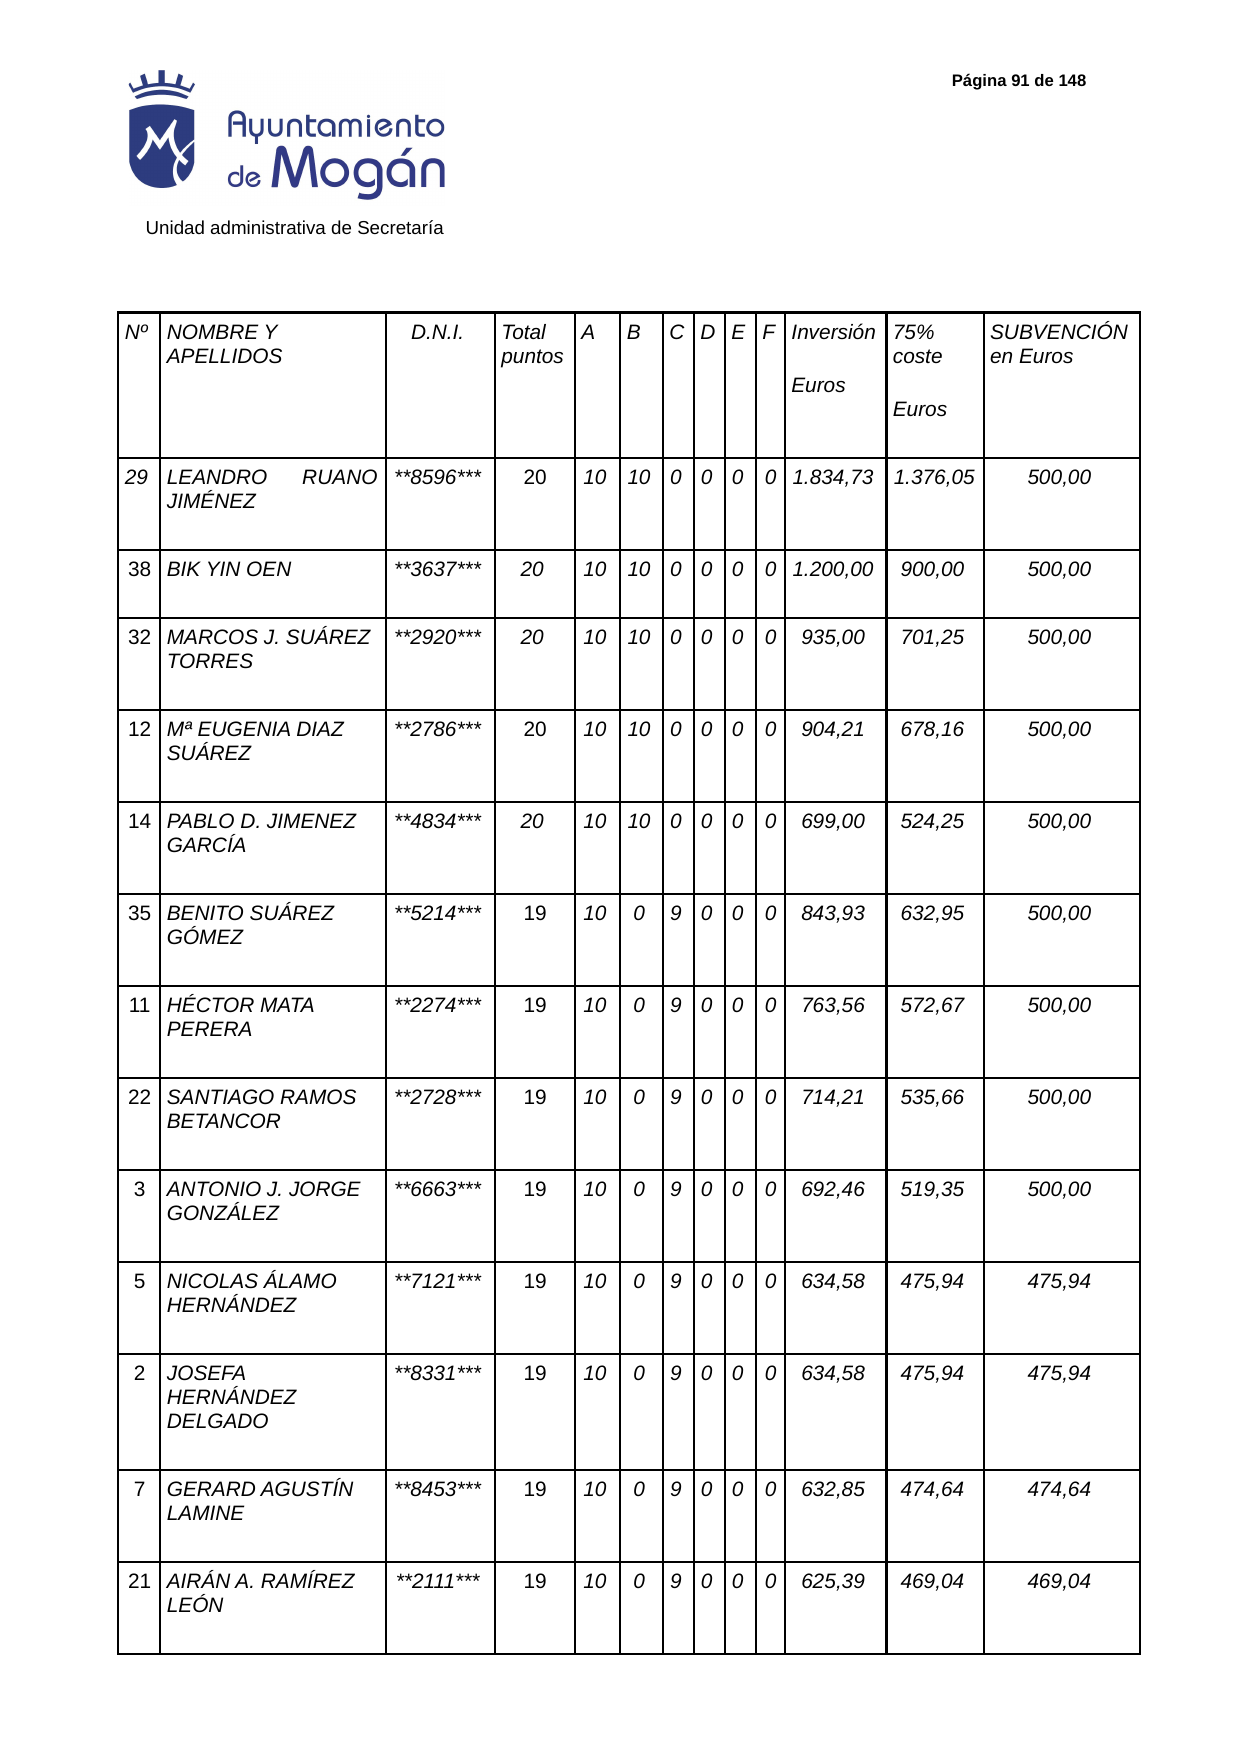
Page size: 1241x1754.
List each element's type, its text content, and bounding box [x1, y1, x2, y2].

table_cell 12 [119, 711, 159, 801]
table_cell **8331*** [387, 1355, 494, 1468]
table_cell 634,58 [786, 1355, 885, 1468]
table_cell 500,00 [985, 459, 1139, 549]
table_cell 1.376,05 [888, 459, 983, 549]
table_header 75% coste Euros [888, 314, 983, 457]
table_cell 1.834,73 [786, 459, 885, 549]
table_cell **6663*** [387, 1171, 494, 1261]
table_header A [576, 314, 619, 457]
table_cell 763,56 [786, 987, 885, 1077]
table_cell 1.200,00 [786, 551, 885, 617]
table_header Total puntos [496, 314, 574, 457]
table_cell 0 [757, 895, 784, 985]
table_cell 0 [757, 1471, 784, 1561]
table_cell 500,00 [985, 1171, 1139, 1261]
table_cell 0 [695, 711, 724, 801]
table_cell 0 [621, 1355, 662, 1468]
table_cell 0 [695, 1079, 724, 1169]
table_cell PABLO D. JIMENEZ GARCÍA [161, 803, 385, 893]
table_cell 10 [576, 1471, 619, 1561]
table_cell 9 [664, 895, 693, 985]
picture [128, 70, 445, 206]
table_cell 0 [726, 1563, 755, 1652]
table_cell 10 [576, 987, 619, 1077]
table_cell 0 [757, 619, 784, 709]
table_cell 0 [695, 1263, 724, 1353]
table_cell 0 [695, 803, 724, 893]
table_cell 0 [695, 987, 724, 1077]
table_cell 0 [757, 711, 784, 801]
table_cell 5 [119, 1263, 159, 1353]
table_cell 475,94 [888, 1355, 983, 1468]
table_cell 2 [119, 1355, 159, 1468]
table_cell 9 [664, 1471, 693, 1561]
table_cell 699,00 [786, 803, 885, 893]
table_cell 32 [119, 619, 159, 709]
table_cell 469,04 [985, 1563, 1139, 1652]
table_cell 0 [664, 459, 693, 549]
table_header Nº [119, 314, 159, 457]
table_cell 935,00 [786, 619, 885, 709]
table_cell 9 [664, 1263, 693, 1353]
table_cell 20 [496, 619, 574, 709]
table_cell 625,39 [786, 1563, 885, 1652]
table_cell 22 [119, 1079, 159, 1169]
table_cell 475,94 [985, 1355, 1139, 1468]
table_cell 10 [576, 1355, 619, 1468]
table_cell 0 [664, 619, 693, 709]
table_header C [664, 314, 693, 457]
table_cell 900,00 [888, 551, 983, 617]
table_cell 0 [621, 987, 662, 1077]
table_cell 0 [726, 551, 755, 617]
table_cell 535,66 [888, 1079, 983, 1169]
table_cell 0 [757, 459, 784, 549]
table_header NOMBRE Y APELLIDOS [161, 314, 385, 457]
table_cell 0 [621, 1563, 662, 1652]
table_header E [726, 314, 755, 457]
table_cell **8453*** [387, 1471, 494, 1561]
table_cell 10 [621, 803, 662, 893]
table_cell 500,00 [985, 619, 1139, 709]
table_cell 843,93 [786, 895, 885, 985]
table_cell 0 [695, 1563, 724, 1652]
table_cell 0 [621, 1263, 662, 1353]
table_cell 19 [496, 1563, 574, 1652]
table_cell 0 [664, 711, 693, 801]
table_cell 0 [621, 895, 662, 985]
table_cell 35 [119, 895, 159, 985]
table_cell 904,21 [786, 711, 885, 801]
table_cell 500,00 [985, 895, 1139, 985]
table_cell 9 [664, 1355, 693, 1468]
table_cell 7 [119, 1471, 159, 1561]
table_cell 0 [726, 987, 755, 1077]
table_cell 0 [757, 1355, 784, 1468]
table_cell 500,00 [985, 987, 1139, 1077]
table_cell 632,95 [888, 895, 983, 985]
table_cell 10 [576, 1079, 619, 1169]
table_cell Mª EUGENIA DIAZ SUÁREZ [161, 711, 385, 801]
table_cell **2786*** [387, 711, 494, 801]
table_header B [621, 314, 662, 457]
table_cell 0 [726, 1079, 755, 1169]
table_cell 469,04 [888, 1563, 983, 1652]
table_cell JOSEFA HERNÁNDEZ DELGADO [161, 1355, 385, 1468]
table_cell 20 [496, 551, 574, 617]
table_cell **2111*** [387, 1563, 494, 1652]
table_cell 19 [496, 895, 574, 985]
table_cell 9 [664, 987, 693, 1077]
table_cell 524,25 [888, 803, 983, 893]
table_cell 0 [757, 803, 784, 893]
table_cell 0 [757, 1263, 784, 1353]
table_cell 0 [757, 987, 784, 1077]
table_cell 10 [576, 1563, 619, 1652]
table_cell 10 [576, 619, 619, 709]
table_cell 0 [726, 1471, 755, 1561]
table_cell 634,58 [786, 1263, 885, 1353]
table_cell 0 [757, 1563, 784, 1652]
table_cell GERARD AGUSTÍN LAMINE [161, 1471, 385, 1561]
table_cell 10 [621, 711, 662, 801]
table_cell LEANDRO RUANO JIMÉNEZ [161, 459, 385, 549]
table_cell 0 [726, 1263, 755, 1353]
table_cell 0 [695, 619, 724, 709]
table_cell 9 [664, 1171, 693, 1261]
table_cell 19 [496, 987, 574, 1077]
table_cell 0 [695, 1355, 724, 1468]
table_cell 500,00 [985, 1079, 1139, 1169]
table_cell 475,94 [985, 1263, 1139, 1353]
table_header D.N.I. [387, 314, 494, 457]
table_cell 678,16 [888, 711, 983, 801]
table_cell 0 [726, 459, 755, 549]
table_cell 19 [496, 1263, 574, 1353]
table_cell 19 [496, 1079, 574, 1169]
table_header D [695, 314, 724, 457]
table_cell 0 [621, 1471, 662, 1561]
table_cell 0 [726, 711, 755, 801]
table_cell MARCOS J. SUÁREZ TORRES [161, 619, 385, 709]
table_cell ANTONIO J. JORGE GONZÁLEZ [161, 1171, 385, 1261]
table_cell **3637*** [387, 551, 494, 617]
table_cell 0 [695, 1471, 724, 1561]
table_cell 0 [621, 1171, 662, 1261]
table_cell BENITO SUÁREZ GÓMEZ [161, 895, 385, 985]
table_cell 519,35 [888, 1171, 983, 1261]
table_cell 0 [757, 1079, 784, 1169]
table_cell 701,25 [888, 619, 983, 709]
table_cell 0 [726, 803, 755, 893]
table_cell 9 [664, 1563, 693, 1652]
table_cell 0 [664, 803, 693, 893]
table_cell 0 [757, 551, 784, 617]
table_cell 38 [119, 551, 159, 617]
table_cell AIRÁN A. RAMÍREZ LEÓN [161, 1563, 385, 1652]
table_cell 0 [726, 895, 755, 985]
table_cell 9 [664, 1079, 693, 1169]
table_cell 10 [576, 711, 619, 801]
table_header SUBVENCIÓN en Euros [985, 314, 1139, 457]
table_cell 10 [576, 1171, 619, 1261]
table_cell 500,00 [985, 803, 1139, 893]
table_cell 10 [621, 619, 662, 709]
table_cell SANTIAGO RAMOS BETANCOR [161, 1079, 385, 1169]
table_cell 10 [621, 551, 662, 617]
table_cell 19 [496, 1355, 574, 1468]
table_cell 21 [119, 1563, 159, 1652]
table_cell 475,94 [888, 1263, 983, 1353]
table_cell 0 [726, 619, 755, 709]
table_cell 474,64 [888, 1471, 983, 1561]
table_cell NICOLAS ÁLAMO HERNÁNDEZ [161, 1263, 385, 1353]
table_cell **2274*** [387, 987, 494, 1077]
table_cell **5214*** [387, 895, 494, 985]
table_cell 500,00 [985, 551, 1139, 617]
table_cell 0 [695, 551, 724, 617]
table_cell 19 [496, 1471, 574, 1561]
table_cell 0 [726, 1355, 755, 1468]
table_cell 572,67 [888, 987, 983, 1077]
table_cell 0 [695, 1171, 724, 1261]
table_cell 3 [119, 1171, 159, 1261]
table_cell 20 [496, 459, 574, 549]
table_cell 632,85 [786, 1471, 885, 1561]
table_cell 10 [621, 459, 662, 549]
table_header F [757, 314, 784, 457]
table_cell 14 [119, 803, 159, 893]
table_cell 0 [664, 551, 693, 617]
table_cell **2728*** [387, 1079, 494, 1169]
table_cell 10 [576, 1263, 619, 1353]
table_cell 474,64 [985, 1471, 1139, 1561]
table_cell 11 [119, 987, 159, 1077]
table_cell **2920*** [387, 619, 494, 709]
table_cell 692,46 [786, 1171, 885, 1261]
table_header Inversión Euros [786, 314, 885, 457]
table_cell **8596*** [387, 459, 494, 549]
table_cell 714,21 [786, 1079, 885, 1169]
table_cell **7121*** [387, 1263, 494, 1353]
table_cell HÉCTOR MATA PERERA [161, 987, 385, 1077]
table_cell 0 [621, 1079, 662, 1169]
table_cell 0 [695, 895, 724, 985]
table_cell **4834*** [387, 803, 494, 893]
table_cell 10 [576, 895, 619, 985]
table_cell BIK YIN OEN [161, 551, 385, 617]
table_cell 29 [119, 459, 159, 549]
table_cell 0 [695, 459, 724, 549]
table_cell 19 [496, 1171, 574, 1261]
table_cell 20 [496, 711, 574, 801]
table_cell 0 [757, 1171, 784, 1261]
table_cell 10 [576, 551, 619, 617]
table_cell 10 [576, 803, 619, 893]
table_cell 0 [726, 1171, 755, 1261]
table_cell 20 [496, 803, 574, 893]
table_cell 10 [576, 459, 619, 549]
table_cell 500,00 [985, 711, 1139, 801]
